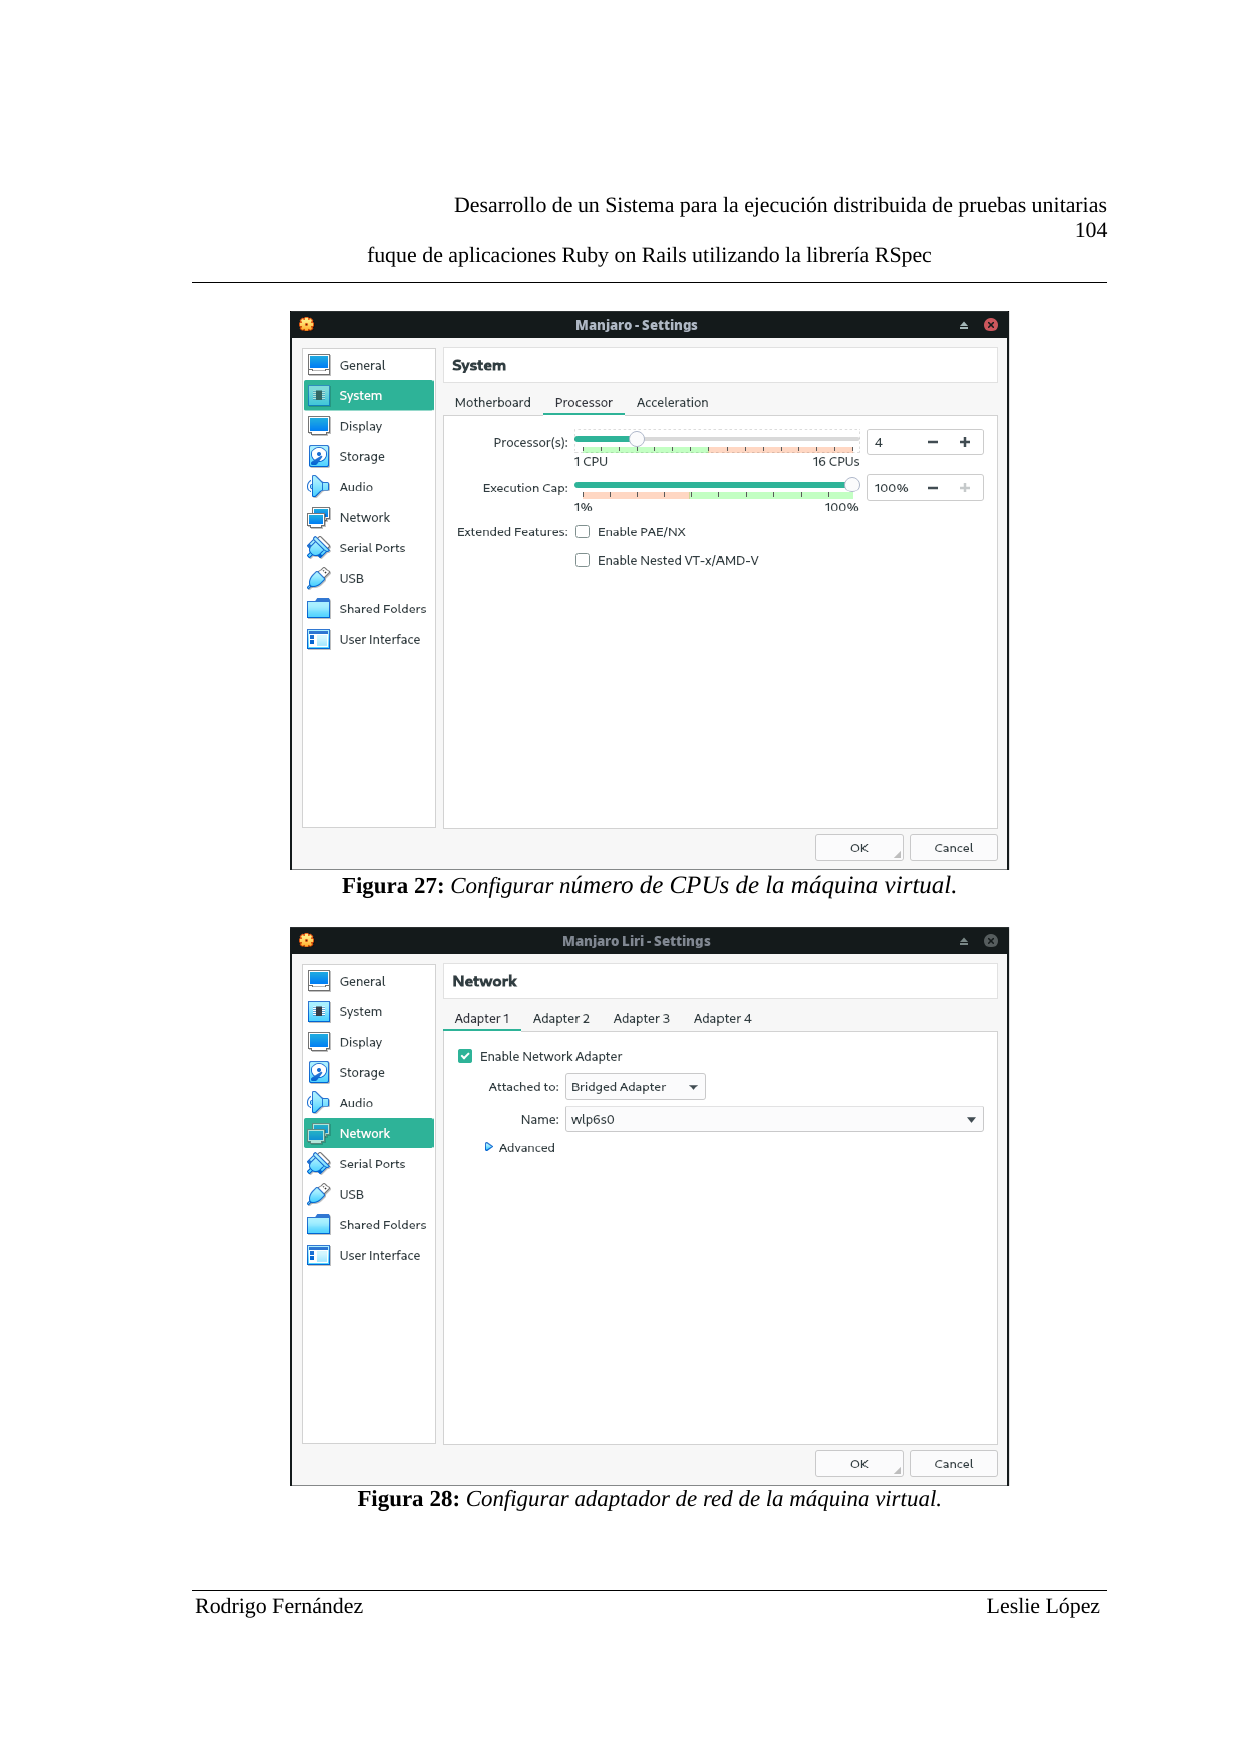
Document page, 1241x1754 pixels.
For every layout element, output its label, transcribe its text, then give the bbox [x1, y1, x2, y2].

picture [290, 927, 1010, 1486]
text Figura 28: Configurar adaptador de red de la máquina virtual. [290, 1486, 1009, 1512]
picture [290, 311, 1010, 870]
text Figura 27: Configurar número de CPUs de la máquina virtual. [290, 870, 1009, 898]
